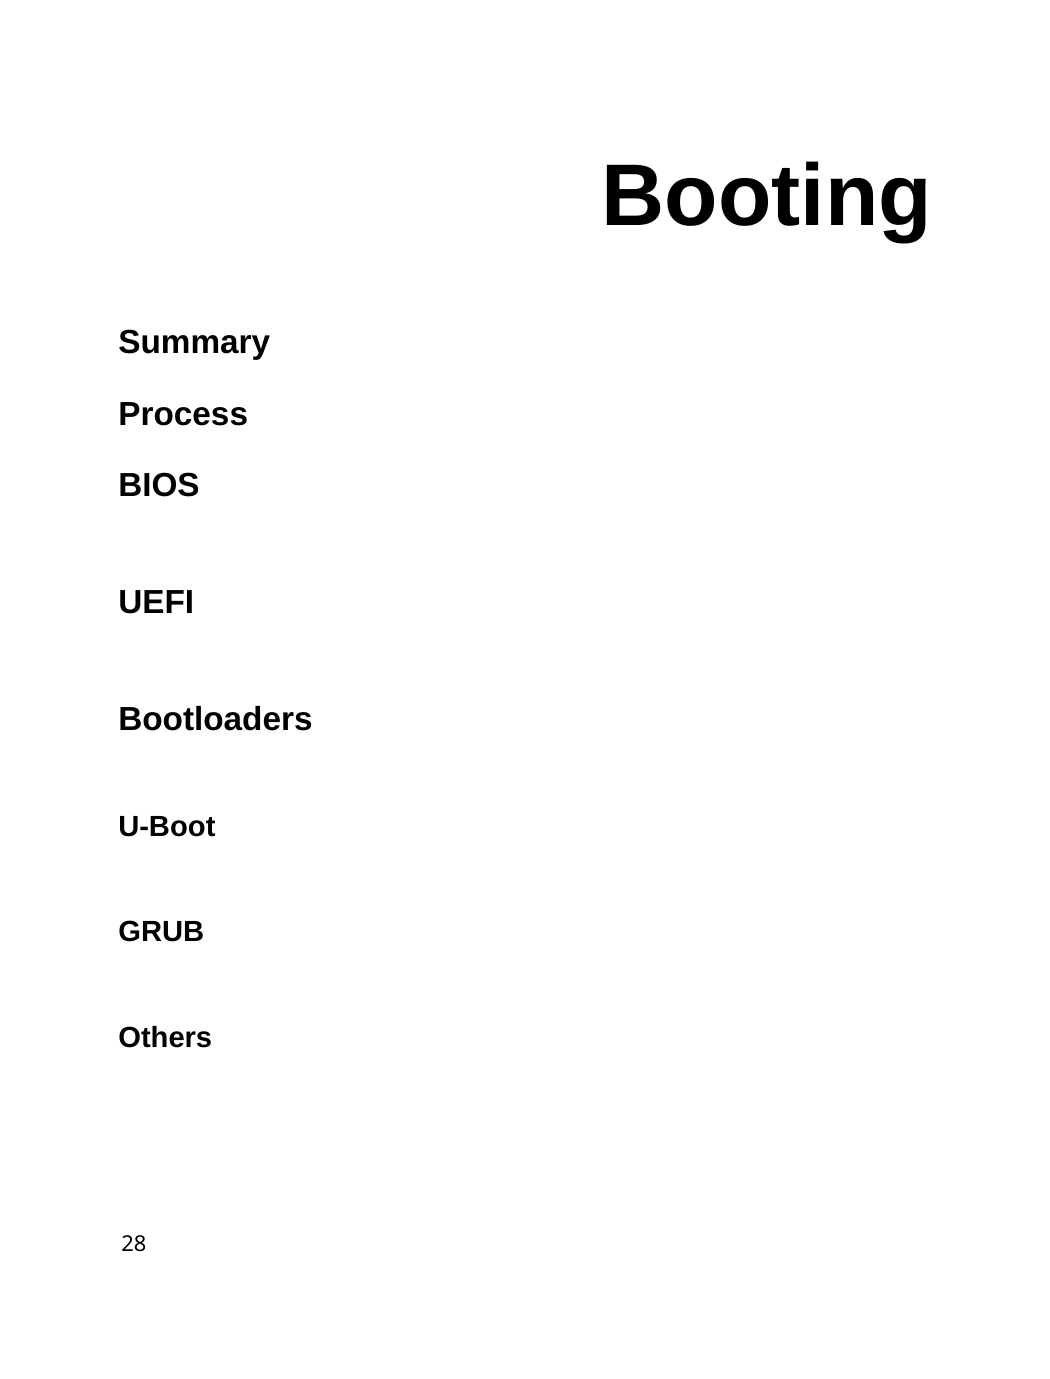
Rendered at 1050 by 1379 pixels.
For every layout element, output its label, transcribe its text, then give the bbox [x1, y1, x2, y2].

subtitle Others [118, 1020, 932, 1053]
subtitle Bootloaders [118, 699, 932, 737]
subtitle U-Boot [118, 809, 932, 842]
subtitle UEFI [118, 582, 932, 621]
subtitle Process [118, 394, 932, 432]
subtitle BIOS [118, 466, 932, 504]
subtitle GRUB [118, 914, 932, 948]
subtitle Booting [118, 143, 932, 244]
subtitle Summary [118, 322, 932, 360]
